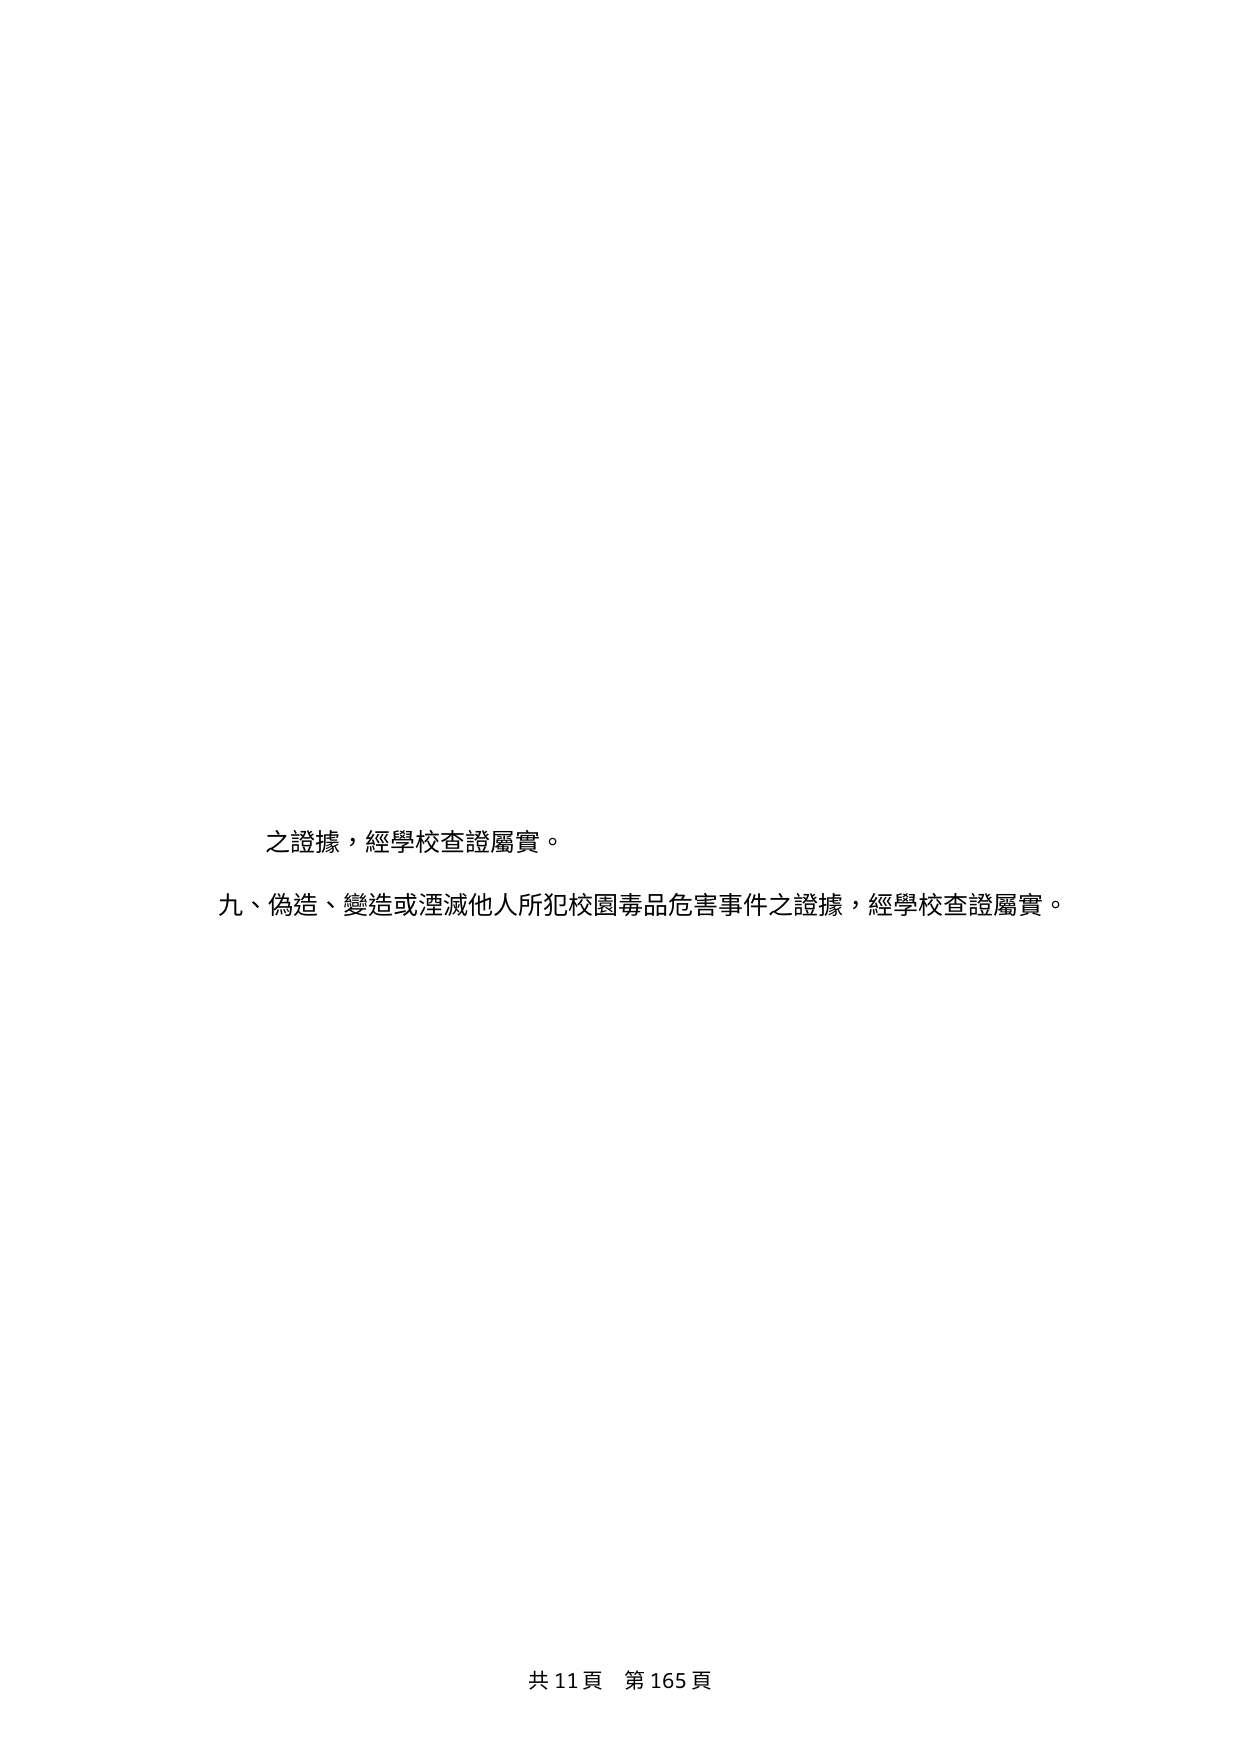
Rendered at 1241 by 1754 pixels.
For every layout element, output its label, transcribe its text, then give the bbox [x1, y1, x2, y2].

text 之證據，經學校查證屬實。 [218, 799, 1122, 862]
text 九、偽造、變造或湮滅他人所犯校園毒品危害事件之證據，經學校查證屬實。 [218, 862, 1122, 924]
